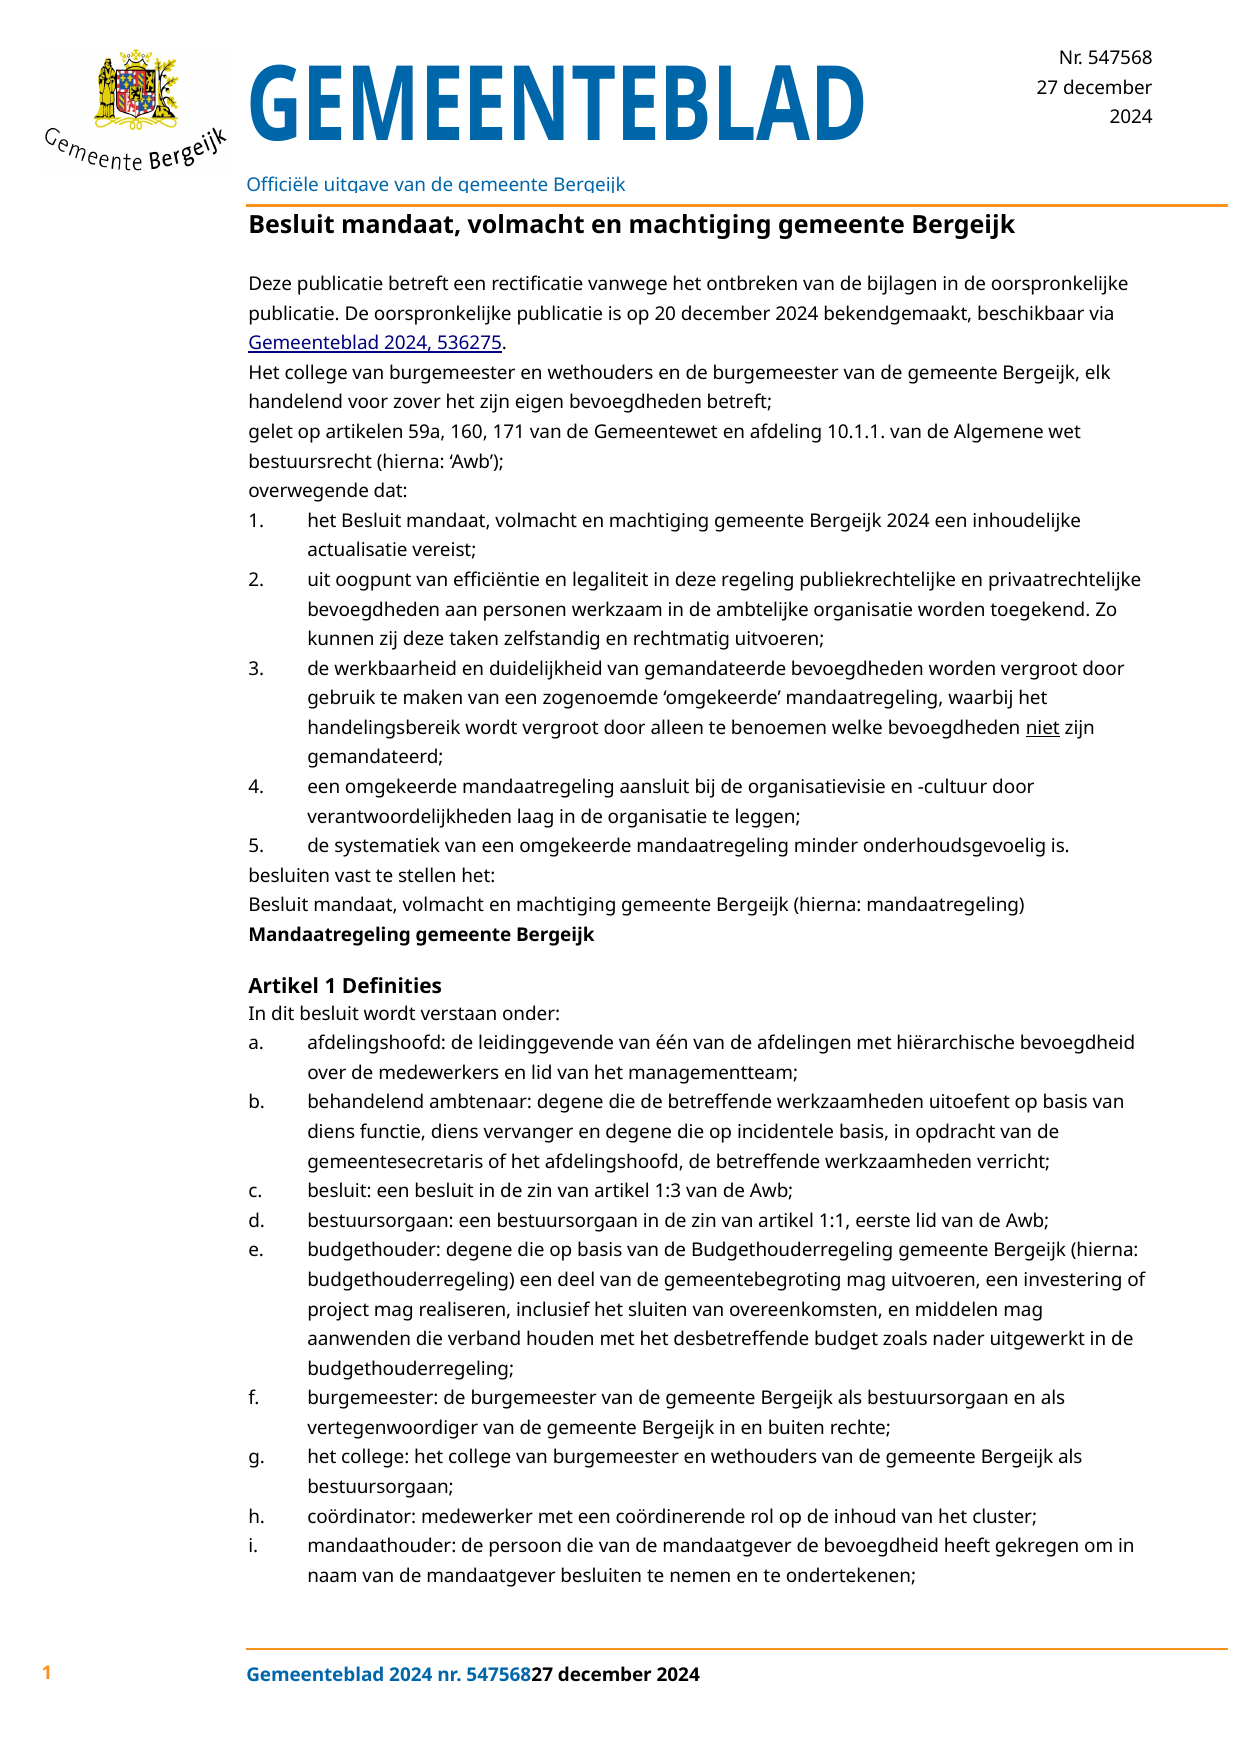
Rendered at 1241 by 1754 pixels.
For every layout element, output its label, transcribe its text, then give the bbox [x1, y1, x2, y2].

text Besluit mandaat, volmacht en machtiging gemeente Bergeijk (hierna: mandaatregeling) [248, 892, 1152, 917]
list budgethouder: degene die op basis van de Budgethouderregeling gemeente Bergeijk (hierna: budgethouderregeling) een deel van de gemeentebegroting mag uitvoeren, een investering of project mag realiseren, inclusief het sluiten van overeenkomsten, en middelen mag aanwenden die verband houden met het desbetreffende budget zoals nader uitgewerkt in de budgethouderregeling; [248, 1237, 1152, 1381]
list de systematiek van een omgekeerde mandaatregeling minder onderhoudsgevoelig is. [248, 832, 1152, 858]
text Het college van burgemeester en wethouders en de burgemeester van de gemeente Bergeijk, elk handelend voor zover het zijn eigen bevoegdheden betreft; [248, 359, 1152, 414]
text gelet op artikelen 59a, 160, 171 van de Gemeentewet en afdeling 10.1.1. van de Algemene wet bestuursrecht (hierna: ‘Awb’); [248, 418, 1152, 473]
text Besluit mandaat, volmacht en machtiging gemeente Bergeijk [248, 207, 1152, 241]
list het Besluit mandaat, volmacht en machtiging gemeente Bergeijk 2024 een inhoudelijke actualisatie vereist; [248, 507, 1152, 562]
list behandelend ambtenaar: degene die de betreffende werkzaamheden uitoefent op basis van diens functie, diens vervanger en degene die op incidentele basis, in opdracht van de gemeentesecretaris of het afdelingshoofd, de betreffende werkzaamheden verricht; [248, 1089, 1152, 1174]
text In dit besluit wordt verstaan onder: [248, 1000, 1152, 1026]
text Deze publicatie betreft een rectificatie vanwege het ontbreken van de bijlagen in de oorspronkelijke publicatie. De oorspronkelijke publicatie is op 20 december 2024 bekendgemaakt, beschikbaar via Gemeenteblad 2024, 536275. [248, 270, 1152, 355]
text besluiten vast te stellen het: [248, 862, 1152, 888]
list mandaathouder: de persoon die van de mandaatgever de bevoegdheid heeft gekregen om in naam van de mandaatgever besluiten te nemen en te ondertekenen; [248, 1532, 1152, 1588]
list uit oogpunt van efficiëntie en legaliteit in deze regeling publiekrechtelijke en privaatrechtelijke bevoegdheden aan personen werkzaam in de ambtelijke organisatie worden toegekend. Zo kunnen zij deze taken zelfstandig en rechtmatig uitvoeren; [248, 566, 1152, 651]
list burgemeester: de burgemeester van de gemeente Bergeijk als bestuursorgaan en als vertegenwoordiger van de gemeente Bergeijk in en buiten rechte; [248, 1384, 1152, 1440]
list het college: het college van burgemeester en wethouders van de gemeente Bergeijk als bestuursorgaan; [248, 1444, 1152, 1499]
list besluit: een besluit in de zin van artikel 1:3 van de Awb; [248, 1177, 1152, 1203]
text Mandaatregeling gemeente Bergeijk [248, 921, 1152, 947]
list de werkbaarheid en duidelijkheid van gemandateerde bevoegdheden worden vergroot door gebruik te maken van een zogenoemde ‘omgekeerde’ mandaatregeling, waarbij het handelingsbereik wordt vergroot door alleen te benoemen welke bevoegdheden niet zijn gemandateerd; [248, 655, 1152, 769]
list coördinator: medewerker met een coördinerende rol op de inhoud van het cluster; [248, 1503, 1152, 1529]
list een omgekeerde mandaatregeling aansluit bij de organisatievisie en -cultuur door verantwoordelijkheden laag in de organisatie te leggen; [248, 773, 1152, 828]
picture [41, 47, 231, 172]
text Artikel 1 Definities [248, 972, 1152, 1000]
text overwegende dat: [248, 477, 1152, 503]
list bestuursorgaan: een bestuursorgaan in de zin van artikel 1:1, eerste lid van de Awb; [248, 1207, 1152, 1233]
list afdelingshoofd: de leidinggevende van één van de afdelingen met hiërarchische bevoegdheid over de medewerkers en lid van het managementteam; [248, 1029, 1152, 1085]
